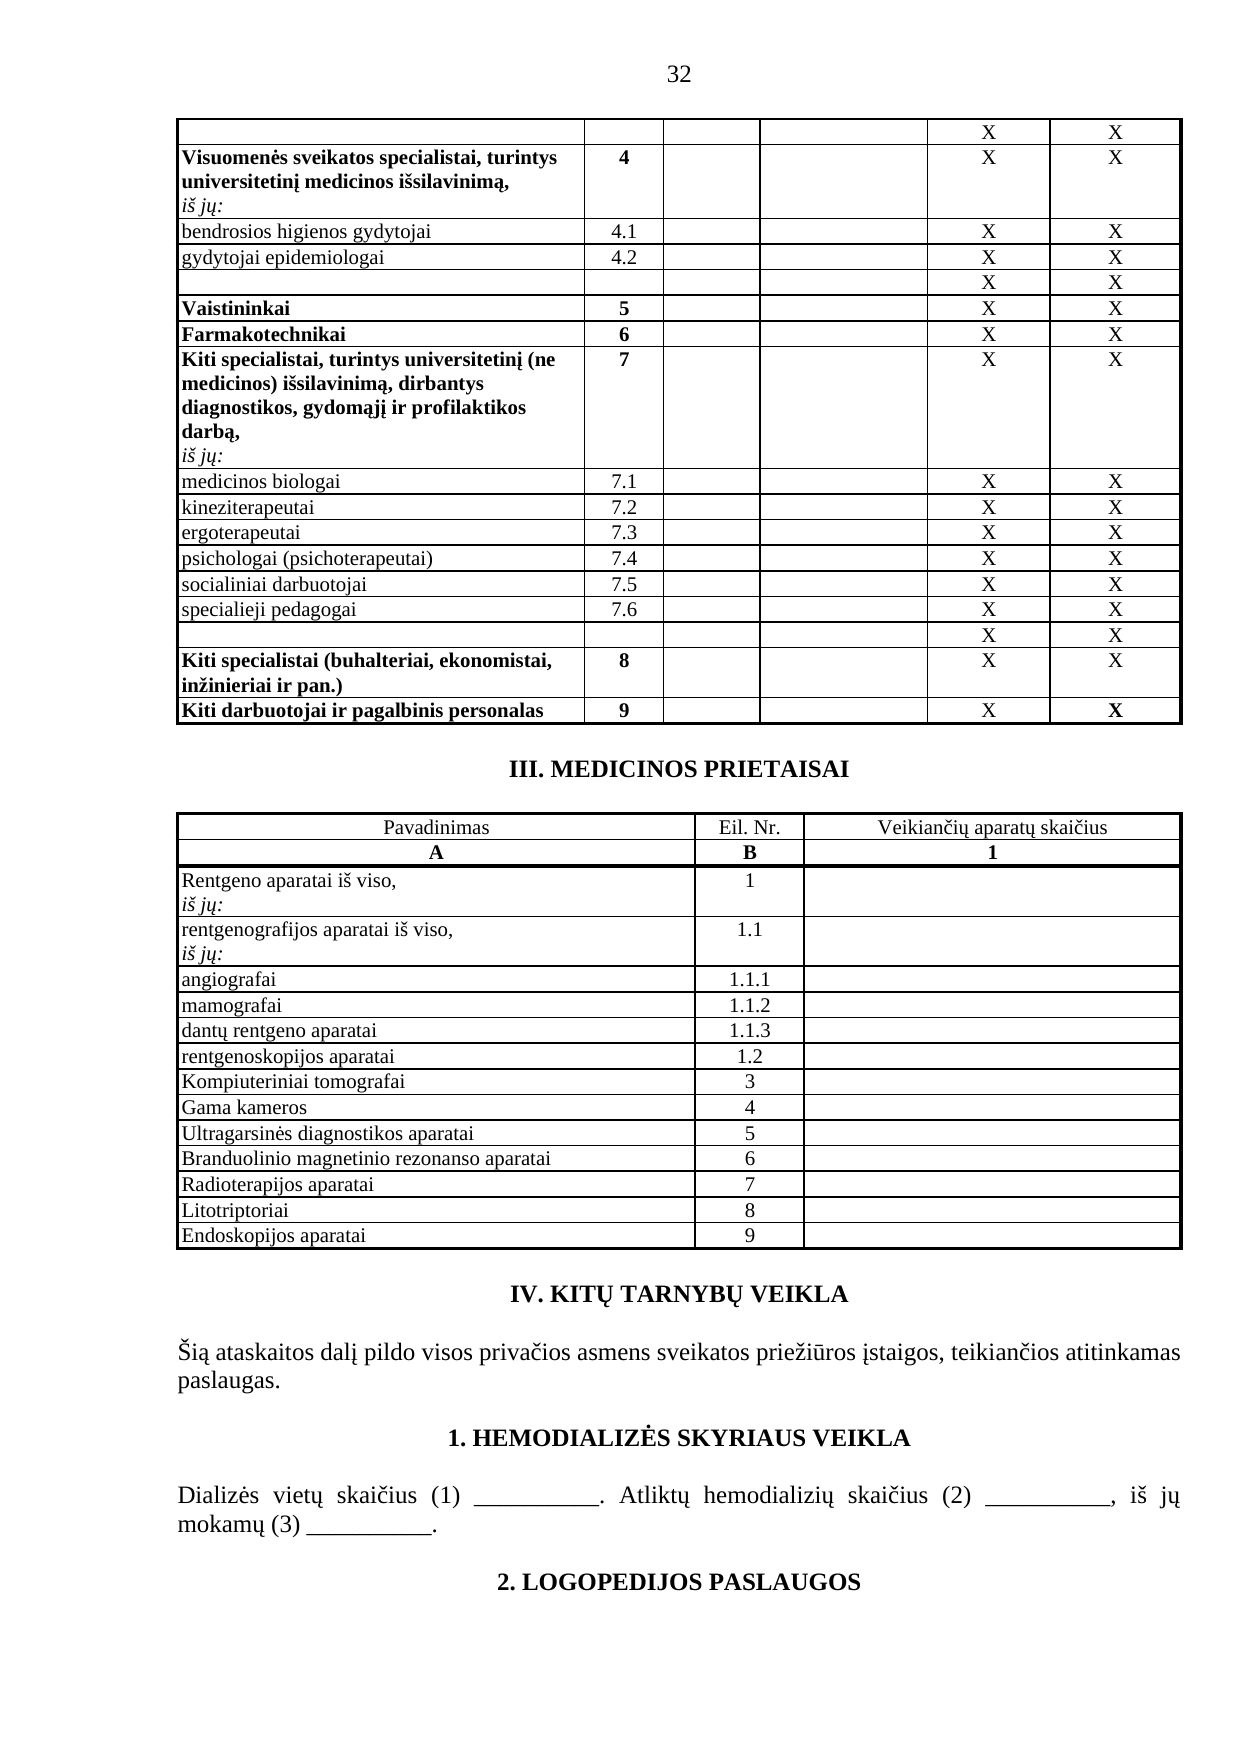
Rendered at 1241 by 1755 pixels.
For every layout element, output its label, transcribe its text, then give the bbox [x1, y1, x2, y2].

table_cell 5 [696, 1121, 803, 1145]
table_cell X [928, 270, 1049, 294]
table_cell Ultragarsinės diagnostikos aparatai [179, 1121, 694, 1145]
table_cell [805, 967, 1179, 991]
table_cell [664, 546, 759, 570]
text 2. LOGOPEDIJOS PASLAUGOS [177, 1567, 1181, 1595]
table_cell [761, 347, 927, 467]
table_cell [664, 698, 759, 722]
table_header Pavadinimas [179, 815, 694, 839]
table_cell X [1051, 296, 1179, 320]
table_cell [664, 347, 759, 467]
table_cell 7.4 [585, 546, 663, 570]
table_cell X [1051, 698, 1179, 722]
table_cell Litotriptoriai [179, 1198, 694, 1222]
table_cell 1 [805, 840, 1179, 864]
table_cell [664, 469, 759, 493]
table_cell [664, 322, 759, 346]
table_cell A [179, 840, 694, 864]
table_cell [805, 993, 1179, 1017]
table_cell X [928, 469, 1049, 493]
table_cell 4 [696, 1095, 803, 1119]
table_cell [761, 698, 927, 722]
table_cell Vaistininkai [179, 296, 584, 320]
table_cell specialieji pedagogai [179, 597, 584, 621]
table_cell [585, 270, 663, 294]
table_cell 8 [696, 1198, 803, 1222]
table_cell 9 [585, 698, 663, 722]
table_cell [179, 120, 584, 144]
table_cell Kiti specialistai (buhalteriai, ekonomistai, inžinieriai ir pan.) [179, 648, 584, 697]
table_cell 1.2 [696, 1044, 803, 1068]
table_cell angiografai [179, 967, 694, 991]
table_cell X [1051, 120, 1179, 144]
table_cell [761, 219, 927, 243]
table_cell X [1051, 219, 1179, 243]
table_cell 6 [696, 1146, 803, 1170]
table_cell Branduolinio magnetinio rezonanso aparatai [179, 1146, 694, 1170]
table_cell Rentgeno aparatai iš viso, iš jų: [179, 868, 694, 916]
table_cell [664, 270, 759, 294]
table_cell X [1051, 322, 1179, 346]
table_cell [761, 546, 927, 570]
table_cell X [1051, 597, 1179, 621]
table_cell 1 [696, 868, 803, 916]
table_cell [664, 245, 759, 269]
table_cell [664, 219, 759, 243]
table_cell X [1051, 520, 1179, 544]
table_cell kineziterapeutai [179, 495, 584, 519]
table_cell 1.1.3 [696, 1018, 803, 1042]
table_cell 7 [696, 1172, 803, 1196]
table_cell X [928, 347, 1049, 467]
table_cell [179, 623, 584, 647]
table_cell 1.1.1 [696, 967, 803, 991]
table_cell bendrosios higienos gydytojai [179, 219, 584, 243]
table_cell ergoterapeutai [179, 520, 584, 544]
table_cell Kiti darbuotojai ir pagalbinis personalas [179, 698, 584, 722]
table_cell X [928, 597, 1049, 621]
table_cell [805, 1121, 1179, 1145]
table_header Eil. Nr. [696, 815, 803, 839]
table_cell [664, 572, 759, 596]
table_cell X [928, 698, 1049, 722]
table_cell 4.1 [585, 219, 663, 243]
table_cell Gama kameros [179, 1095, 694, 1119]
table_cell [664, 520, 759, 544]
table_cell [179, 270, 584, 294]
table_cell X [928, 219, 1049, 243]
table_cell Farmakotechnikai [179, 322, 584, 346]
table_cell Kompiuteriniai tomografai [179, 1070, 694, 1093]
text Dializės vietų skaičius (1) __________. Atliktų hemodializių skaičius (2) __________, iš jų mokamų (3) __________. [177, 1480, 1181, 1538]
table_cell [664, 623, 759, 647]
table_cell 1.1.2 [696, 993, 803, 1017]
table_cell socialiniai darbuotojai [179, 572, 584, 596]
table_cell 7.1 [585, 469, 663, 493]
table_cell 7.3 [585, 520, 663, 544]
table_cell X [928, 145, 1049, 217]
table_cell gydytojai epidemiologai [179, 245, 584, 269]
table_cell [761, 469, 927, 493]
table_cell [805, 1044, 1179, 1068]
table_cell dantų rentgeno aparatai [179, 1018, 694, 1042]
table_cell X [1051, 546, 1179, 570]
table_cell [761, 145, 927, 217]
table_cell X [1051, 347, 1179, 467]
table_cell X [928, 648, 1049, 697]
table_cell rentgenoskopijos aparatai [179, 1044, 694, 1068]
table_cell rentgenografijos aparatai iš viso, iš jų: [179, 917, 694, 965]
table_cell [664, 597, 759, 621]
table_cell X [1051, 572, 1179, 596]
text 1. HEMODIALIZĖS SKYRIAUS VEIKLA [177, 1423, 1181, 1452]
text Šią ataskaitos dalį pildo visos privačios asmens sveikatos priežiūros įstaigos, teikiančios atitinkamas paslaugas. [177, 1337, 1181, 1394]
table_cell X [928, 120, 1049, 144]
table_cell Endoskopijos aparatai [179, 1223, 694, 1247]
table_cell X [1051, 245, 1179, 269]
table_cell X [1051, 648, 1179, 697]
table_cell X [928, 623, 1049, 647]
table_cell 7 [585, 347, 663, 467]
table_cell mamografai [179, 993, 694, 1017]
table_cell 9 [696, 1223, 803, 1247]
table_cell X [928, 296, 1049, 320]
table_cell X [928, 322, 1049, 346]
table_cell 6 [585, 322, 663, 346]
table_cell [761, 648, 927, 697]
table_cell X [928, 572, 1049, 596]
table_cell Visuomenės sveikatos specialistai, turintys universitetinį medicinos išsilavinimą, iš jų: [179, 145, 584, 217]
table_cell X [928, 245, 1049, 269]
text III. MEDICINOS PRIETAISAI [177, 754, 1181, 783]
table_cell [664, 120, 759, 144]
table_cell [805, 917, 1179, 965]
table_cell X [928, 495, 1049, 519]
table_cell [585, 120, 663, 144]
table_cell [761, 623, 927, 647]
table_cell 7.6 [585, 597, 663, 621]
table_cell X [1051, 270, 1179, 294]
table_cell [664, 296, 759, 320]
table_cell [664, 648, 759, 697]
table_cell X [1051, 495, 1179, 519]
table_cell [761, 572, 927, 596]
table_cell 4.2 [585, 245, 663, 269]
table_cell [664, 495, 759, 519]
table_cell X [928, 546, 1049, 570]
table_cell [761, 597, 927, 621]
text IV. KITŲ TARNYBŲ VEIKLA [177, 1279, 1181, 1308]
table_cell [585, 623, 663, 647]
table_cell B [696, 840, 803, 864]
table_header Veikiančių aparatų skaičius [805, 815, 1179, 839]
table_cell [805, 1070, 1179, 1093]
table_cell X [928, 520, 1049, 544]
table_cell psichologai (psichoterapeutai) [179, 546, 584, 570]
table_cell [761, 245, 927, 269]
table_cell [805, 1095, 1179, 1119]
table_cell X [1051, 469, 1179, 493]
table_cell [761, 520, 927, 544]
table_cell [805, 1198, 1179, 1222]
table_cell [761, 322, 927, 346]
table_cell [805, 1172, 1179, 1196]
table_cell 5 [585, 296, 663, 320]
table_cell X [1051, 623, 1179, 647]
table_cell [805, 868, 1179, 916]
table_cell [664, 145, 759, 217]
table_cell 1.1 [696, 917, 803, 965]
table_cell Radioterapijos aparatai [179, 1172, 694, 1196]
table_cell [761, 296, 927, 320]
table_cell 3 [696, 1070, 803, 1093]
table_cell [805, 1018, 1179, 1042]
table_cell X [1051, 145, 1179, 217]
table_cell Kiti specialistai, turintys universitetinį (ne medicinos) išsilavinimą, dirbantys diagnostikos, gydomąjį ir profilaktikos darbą, iš jų: [179, 347, 584, 467]
table_cell medicinos biologai [179, 469, 584, 493]
table_cell [761, 495, 927, 519]
table_cell 7.2 [585, 495, 663, 519]
table_cell 8 [585, 648, 663, 697]
table_cell 7.5 [585, 572, 663, 596]
table_cell [805, 1146, 1179, 1170]
table_cell 4 [585, 145, 663, 217]
table_cell [761, 120, 927, 144]
table_cell [761, 270, 927, 294]
table_cell [805, 1223, 1179, 1247]
